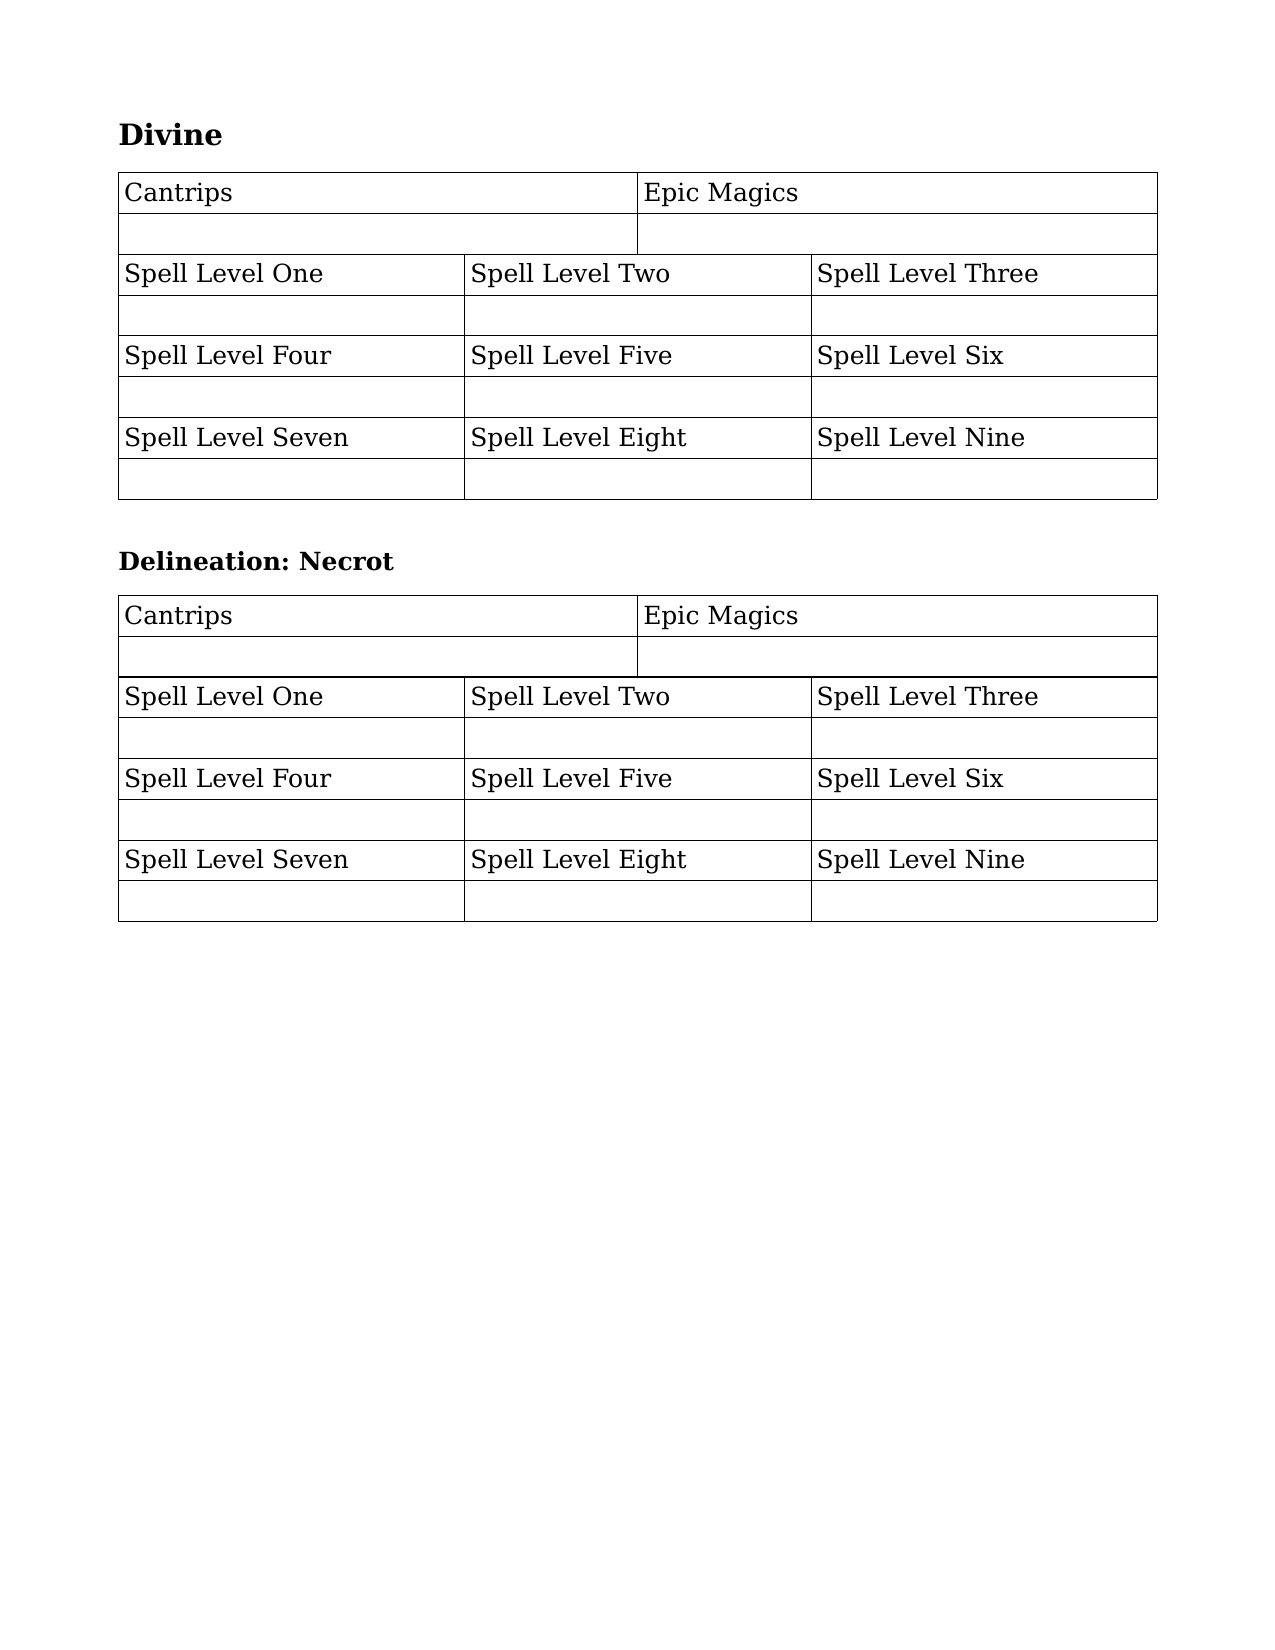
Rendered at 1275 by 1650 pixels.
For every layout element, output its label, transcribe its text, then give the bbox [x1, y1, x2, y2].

table_cell [119, 459, 464, 498]
table_cell [465, 718, 811, 758]
table_cell [638, 214, 1157, 254]
table_header Spell Level One [119, 255, 464, 294]
table_header Cantrips [119, 173, 637, 213]
table_header Spell Level Three [812, 678, 1157, 717]
table_cell [119, 377, 464, 417]
table_cell [812, 459, 1157, 498]
table_header Spell Level Two [465, 678, 811, 717]
table_cell [119, 637, 637, 676]
table_cell [465, 800, 811, 839]
table_cell [465, 377, 811, 417]
table_header Spell Level Eight [465, 418, 811, 458]
table_header Spell Level Five [465, 759, 811, 799]
table_cell [465, 296, 811, 335]
table_header Spell Level Eight [465, 841, 811, 880]
table_cell [119, 296, 464, 335]
table_header Spell Level Seven [119, 841, 464, 880]
table_header Epic Magics [638, 596, 1157, 636]
table_header Spell Level Five [465, 336, 811, 376]
table_cell [119, 214, 637, 254]
table_header Spell Level Three [812, 255, 1157, 294]
table_header Spell Level Two [465, 255, 811, 294]
table_header Spell Level Nine [812, 841, 1157, 880]
table_header Cantrips [119, 596, 637, 636]
text Delineation: Necrot [118, 547, 1157, 576]
table_header Spell Level Four [119, 336, 464, 376]
table_header Spell Level Four [119, 759, 464, 799]
table_cell [465, 881, 811, 921]
table_header Spell Level Seven [119, 418, 464, 458]
table_cell [812, 718, 1157, 758]
table_cell [119, 800, 464, 839]
table_header Spell Level Nine [812, 418, 1157, 458]
table_cell [812, 377, 1157, 417]
table_header Spell Level Six [812, 759, 1157, 799]
table_cell [119, 718, 464, 758]
text Divine [118, 118, 1157, 153]
table_cell [119, 881, 464, 921]
table_cell [812, 296, 1157, 335]
table_cell [638, 637, 1157, 676]
table_header Spell Level Six [812, 336, 1157, 376]
table_cell [812, 800, 1157, 839]
table_header Epic Magics [638, 173, 1157, 213]
table_header Spell Level One [119, 678, 464, 717]
table_cell [812, 881, 1157, 921]
table_cell [465, 459, 811, 498]
